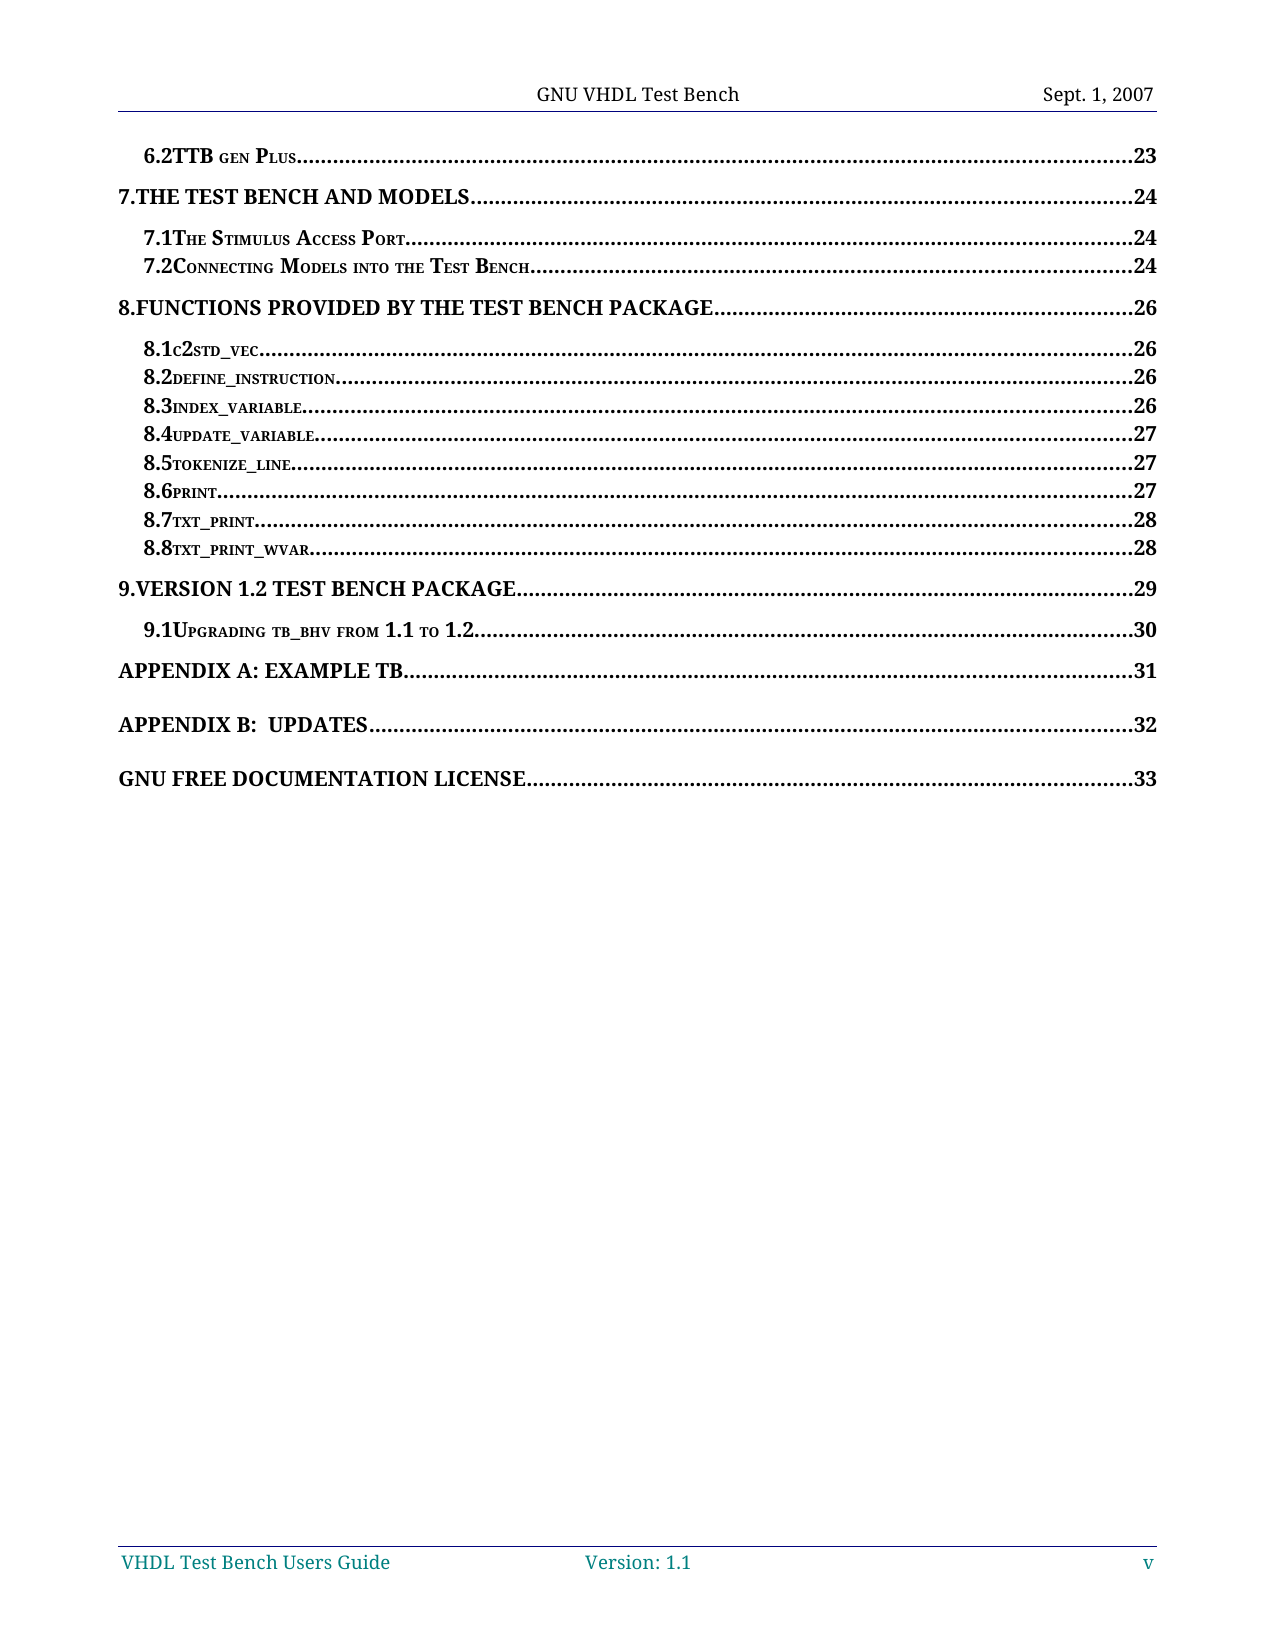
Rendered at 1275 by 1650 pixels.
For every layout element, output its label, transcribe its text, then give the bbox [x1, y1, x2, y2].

text 7.1The Stimulus Access Port 24 [143, 223, 1157, 251]
text 9.Version 1.2 test bench package 29 [118, 574, 1157, 603]
text 8.3index_variable 26 [143, 391, 1157, 419]
text 8.6print 27 [143, 476, 1157, 505]
text 8.1c2std_vec 26 [143, 333, 1157, 362]
text GNU Free Documentation License 33 [118, 763, 1157, 792]
text 6.2TTB gen Plus 23 [143, 141, 1157, 169]
text 8.7txt_print 28 [143, 505, 1157, 533]
text 7.The test Bench and Models 24 [118, 182, 1157, 210]
text 8.5tokenize_line 27 [143, 448, 1157, 476]
text 8.Functions Provided by the test bench Package 26 [118, 292, 1157, 321]
text 9.1Upgrading tb_bhv from 1.1 to 1.2 30 [143, 615, 1157, 644]
text 8.4update_variable 27 [143, 419, 1157, 448]
text 7.2Connecting Models into the Test Bench 24 [143, 251, 1157, 280]
text Appendix A: Example tb 31 [118, 656, 1157, 685]
text Appendix b: updates 32 [118, 710, 1157, 738]
text 8.2define_instruction 26 [143, 362, 1157, 391]
text 8.8txt_print_wvar 28 [143, 533, 1157, 562]
